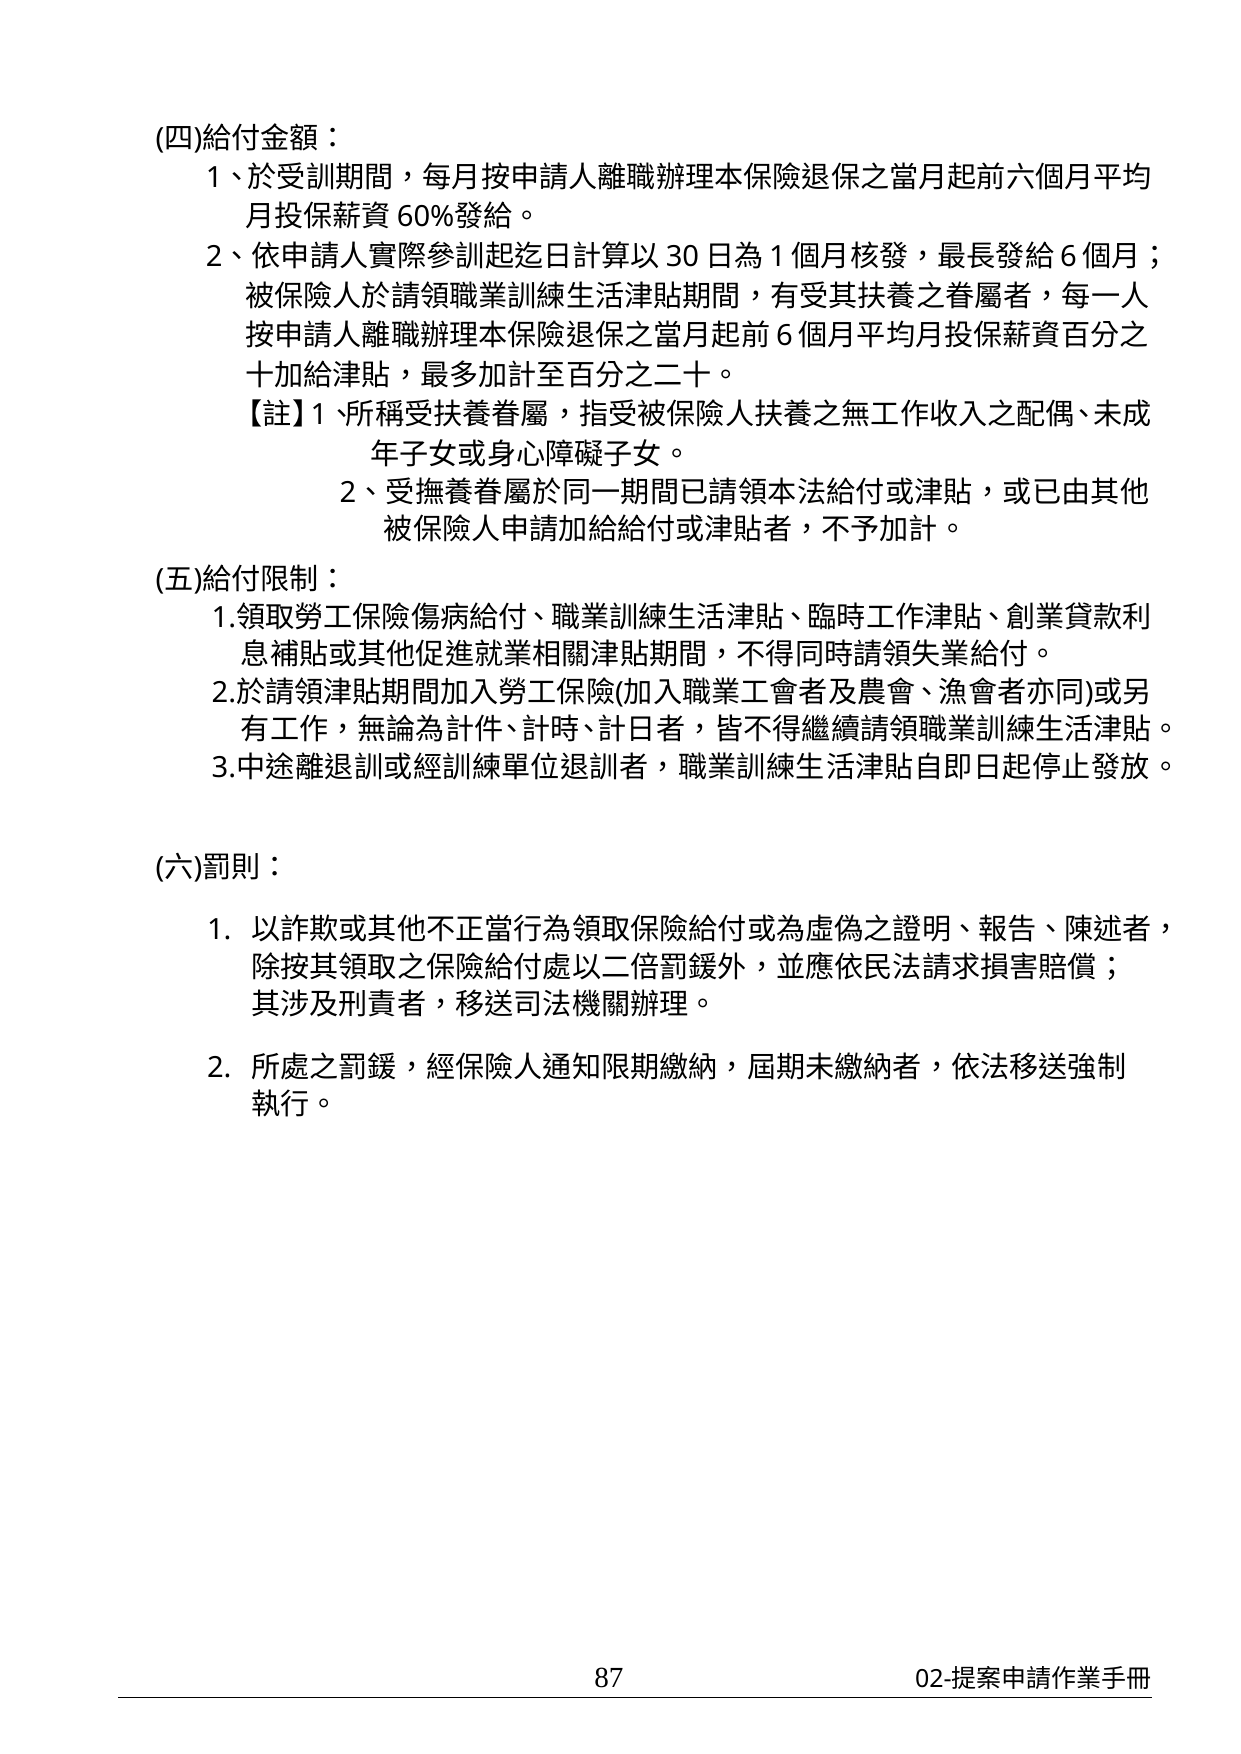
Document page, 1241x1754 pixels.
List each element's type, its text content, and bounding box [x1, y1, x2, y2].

text (五)給付限制： [118, 560, 1152, 597]
text 2、受撫養眷屬於同一期間已請領本法給付或津貼，或已由其他被保險人申請加給給付或津貼者，不予加計。 [339, 472, 1152, 547]
text (四)給付金額： [118, 118, 1152, 156]
text 2.於請領津貼期間加入勞工保險(加入職業工會者及農會、漁會者亦同)或另有工作，無論為計件、計時、計日者，皆不得繼續請領職業訓練生活津貼。 [211, 672, 1152, 747]
text 2、依申請人實際參訓起迄日計算以30日為1個月核發，最長發給6個月；被保險人於請領職業訓練生活津貼期間，有受其扶養之眷屬者，每一人按申請人離職辦理本保險退保之當月起前6個月平均月投保薪資百分之十加給津貼，最多加計至百分之二十。 [206, 235, 1152, 393]
text (六)罰則： [118, 847, 1152, 885]
text 1、於受訓期間，每月按申請人離職辦理本保險退保之當月起前六個月平均月投保薪資60%發給。 [206, 156, 1152, 235]
text 1.領取勞工保險傷病給付、職業訓練生活津貼、臨時工作津貼、創業貸款利息補貼或其他促進就業相關津貼期間，不得同時請領失業給付。 [211, 597, 1152, 672]
text 3.中途離退訓或經訓練單位退訓者，職業訓練生活津貼自即日起停止發放。 [211, 747, 1152, 822]
list 以詐欺或其他不正當行為領取保險給付或為虛偽之證明、報告、陳述者，除按其領取之保險給付處以二倍罰鍰外，並應依民法請求損害賠償；其涉及刑責者，移送司法機關辦理。 [207, 910, 1152, 1022]
list 所處之罰鍰，經保險人通知限期繳納，屆期未繳納者，依法移送強制執行。 [207, 1047, 1152, 1122]
text 【註】1、所稱受扶養眷屬，指受被保險人扶養之無工作收入之配偶、未成年子女或身心障礙子女。 [244, 393, 1152, 472]
